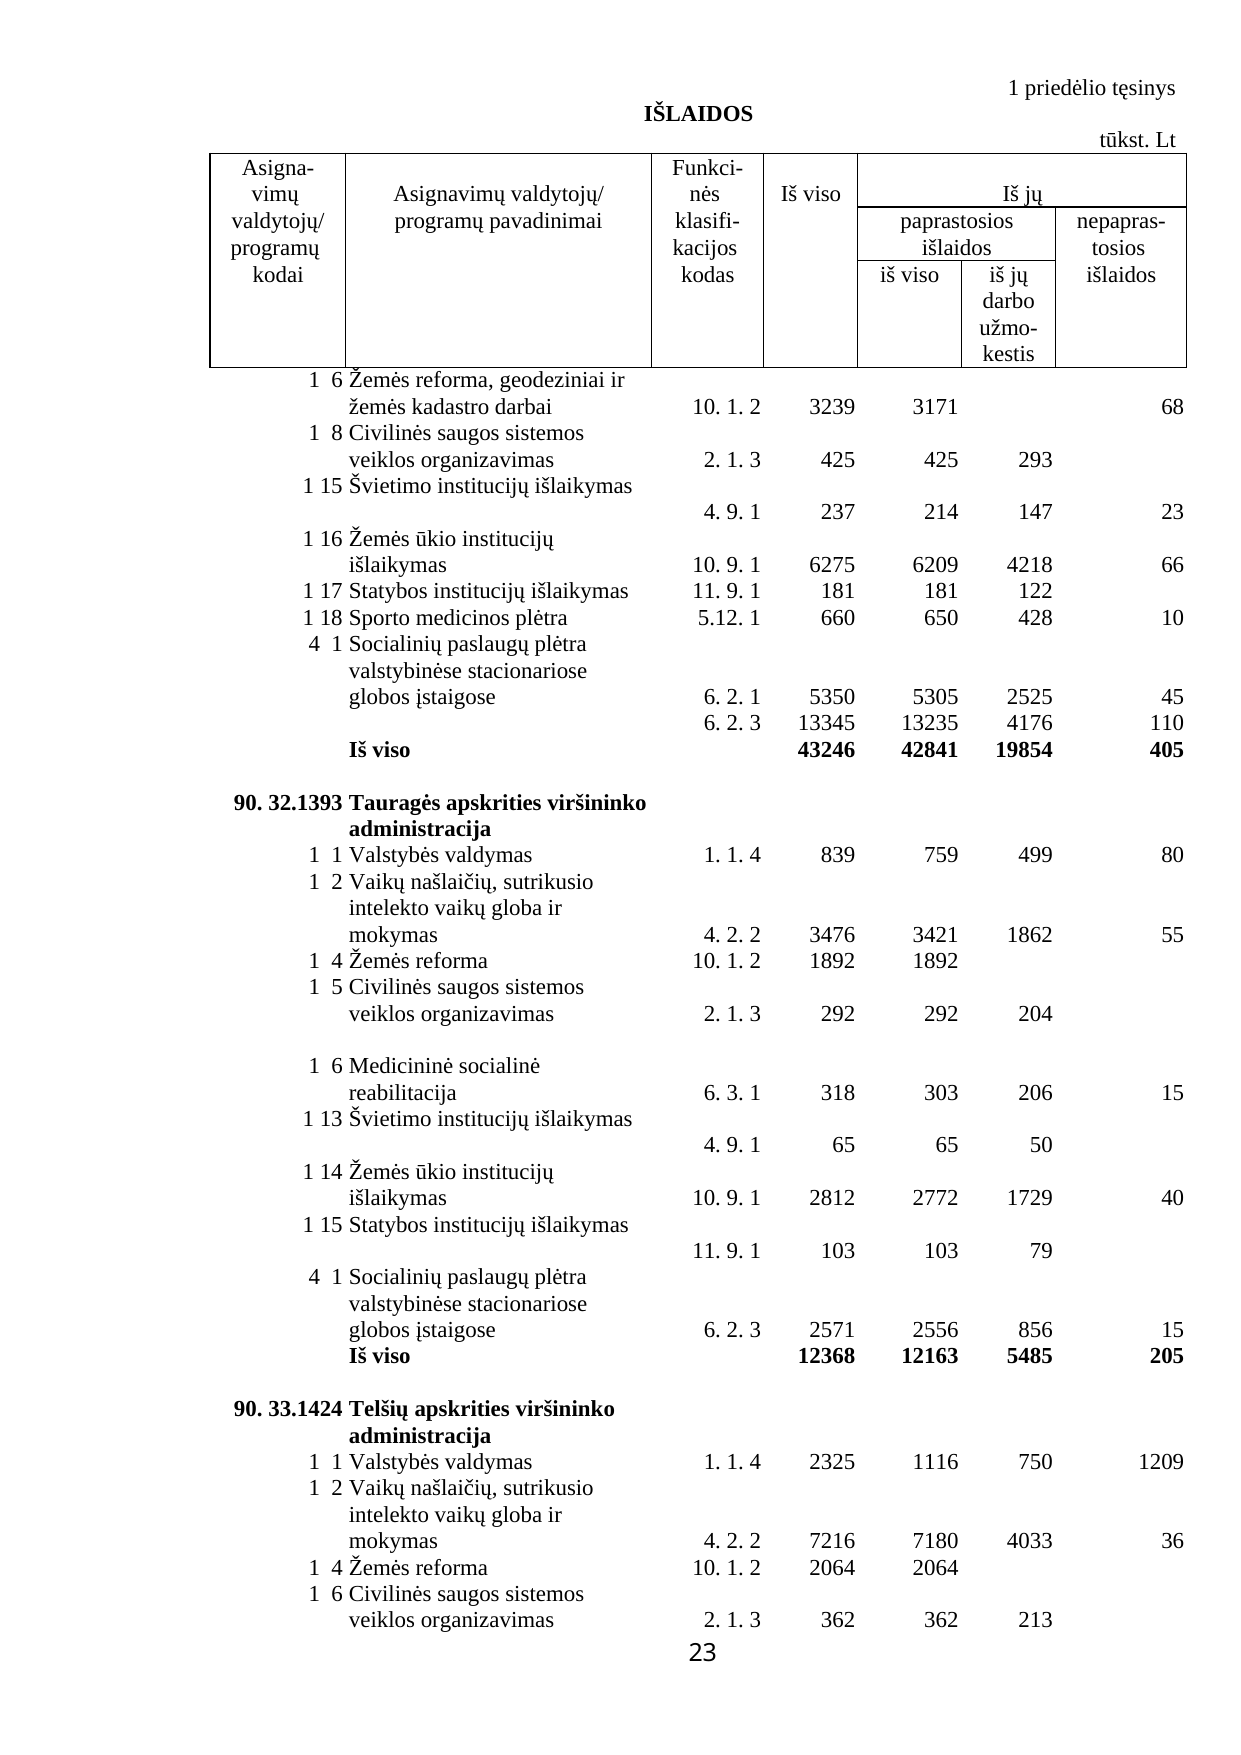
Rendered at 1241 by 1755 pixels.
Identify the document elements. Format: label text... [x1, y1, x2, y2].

table_cell [764, 789, 858, 841]
table_cell [961, 1369, 1056, 1395]
table_cell [858, 789, 961, 841]
table_cell 1 16 [215, 525, 346, 577]
table_cell 5350 [764, 630, 858, 709]
table_cell [1056, 578, 1187, 604]
table_cell 1 17 [215, 578, 346, 604]
table_cell 55 [1056, 868, 1187, 947]
table_cell Socialinių paslaugų plėtra valstybinėse stacionariose globos įstaigose [346, 1263, 651, 1342]
table_cell 1 6 [215, 1580, 346, 1633]
table_cell 10. 9. 1 [651, 1158, 764, 1211]
table_cell [961, 1395, 1056, 1448]
table_cell [210, 1475, 215, 1553]
table_cell Telšių apskrities viršininko administracija [346, 1395, 651, 1448]
table_cell [1056, 1395, 1187, 1448]
table_cell [1056, 789, 1187, 841]
table_cell 1892 [858, 947, 961, 973]
table_cell 4176 [961, 709, 1056, 736]
table_cell [210, 604, 215, 630]
table_cell 12163 [858, 1343, 961, 1369]
table_cell Vaikų našlaičių, sutrikusio intelekto vaikų globa ir mokymas [346, 1475, 651, 1553]
table_cell 2525 [961, 630, 1056, 709]
table_cell [651, 1369, 764, 1395]
table_cell 1 14 [215, 1158, 346, 1211]
table_cell [210, 762, 215, 789]
table_cell 293 [961, 419, 1056, 472]
table_cell [764, 1395, 858, 1448]
table_cell Funkci-nės [652, 154, 763, 206]
table_cell 45 [1056, 630, 1187, 709]
table_cell Civilinės saugos sistemos veiklos organizavimas [346, 1580, 651, 1633]
table_cell [764, 260, 857, 367]
table_cell [210, 709, 215, 736]
table_cell [346, 762, 651, 789]
table_cell nepapras-tosios [1056, 208, 1186, 260]
table_cell Sporto medicinos plėtra [346, 604, 651, 630]
table_cell kodas [652, 260, 763, 367]
table_cell 1892 [764, 947, 858, 973]
table_cell 1 4 [215, 947, 346, 973]
table_cell Žemės ūkio institucijų išlaikymas [346, 1158, 651, 1211]
table_cell 292 [764, 974, 858, 1052]
table_cell [210, 947, 215, 973]
table_cell 23 [1056, 472, 1187, 525]
table_cell klasifi-kacijos [652, 206, 763, 260]
table_cell 1 15 [215, 472, 346, 525]
table_cell 90. 33.1424 [215, 1395, 346, 1448]
table_cell 2556 [858, 1263, 961, 1342]
table_cell 10 [1056, 604, 1187, 630]
table_cell 2. 1. 3 [651, 419, 764, 472]
table_cell 11. 9. 1 [651, 578, 764, 604]
table_cell [210, 525, 215, 577]
table_cell [651, 1343, 764, 1369]
table_cell 79 [961, 1211, 1056, 1263]
table_cell 1 6 [215, 368, 346, 419]
table_cell 42841 [858, 736, 961, 762]
table_cell [210, 419, 215, 472]
table_cell [210, 1158, 215, 1211]
table_cell [858, 1395, 961, 1448]
table_cell [210, 1554, 215, 1580]
table_cell 1. 1. 4 [651, 841, 764, 868]
table_cell 181 [858, 578, 961, 604]
table_cell 10. 9. 1 [651, 525, 764, 577]
table_cell [210, 1211, 215, 1263]
table_cell 40 [1056, 1158, 1187, 1211]
table_cell [858, 762, 961, 789]
table_cell 1 2 [215, 1475, 346, 1553]
table_cell 405 [1056, 736, 1187, 762]
table_cell 425 [858, 419, 961, 472]
table_cell [215, 762, 346, 789]
table_cell 206 [961, 1053, 1056, 1105]
table_cell 122 [961, 578, 1056, 604]
table_cell Statybos institucijų išlaikymas [346, 578, 651, 604]
table_cell [215, 1343, 346, 1369]
table_cell 1 8 [215, 419, 346, 472]
table_cell Statybos institucijų išlaikymas [346, 1211, 651, 1263]
table_cell Vaikų našlaičių, sutrikusio intelekto vaikų globa ir mokymas [346, 868, 651, 947]
table_cell [210, 868, 215, 947]
table_cell [961, 789, 1056, 841]
table_cell 3476 [764, 868, 858, 947]
table_cell išlaidos [1056, 260, 1186, 367]
table_cell [1056, 1211, 1187, 1263]
table_cell [210, 1448, 215, 1474]
table_cell 2. 1. 3 [651, 1580, 764, 1633]
table_cell 6. 2. 3 [651, 1263, 764, 1342]
table_cell 2812 [764, 1158, 858, 1211]
table_cell 65 [764, 1105, 858, 1158]
table_cell 318 [764, 1053, 858, 1105]
table_cell 2571 [764, 1263, 858, 1342]
table_cell 1 4 [215, 1554, 346, 1580]
table_cell [210, 578, 215, 604]
table_cell Asigna-vimų [211, 154, 345, 206]
table_cell 19854 [961, 736, 1056, 762]
table_cell [1056, 1580, 1187, 1633]
table_cell [1056, 1369, 1187, 1395]
table_cell 10. 1. 2 [651, 947, 764, 973]
table_cell kodai [211, 260, 345, 367]
table_cell valdytojų/programų [211, 206, 345, 260]
table_cell 4. 9. 1 [651, 1105, 764, 1158]
table_cell 4218 [961, 525, 1056, 577]
table_cell 303 [858, 1053, 961, 1105]
table_cell 11. 9. 1 [651, 1211, 764, 1263]
table_cell Žemės reforma, geodeziniai ir žemės kadastro darbai [346, 368, 651, 419]
table_cell [346, 1369, 651, 1395]
table_cell [215, 709, 346, 736]
table_cell 2772 [858, 1158, 961, 1211]
table_cell Iš jų [858, 154, 1186, 206]
table_cell 650 [858, 604, 961, 630]
table_cell paprastosios išlaidos [858, 208, 1055, 260]
table_cell 2325 [764, 1448, 858, 1474]
table_cell 428 [961, 604, 1056, 630]
table_cell 110 [1056, 709, 1187, 736]
table_cell 103 [764, 1211, 858, 1263]
table_cell 10. 1. 2 [651, 368, 764, 419]
table_cell 66 [1056, 525, 1187, 577]
table_cell iš jų darbo užmo-kestis [962, 261, 1055, 367]
table_cell 4. 2. 2 [651, 1475, 764, 1553]
table_cell 3421 [858, 868, 961, 947]
table_cell 43246 [764, 736, 858, 762]
table_cell 1 2 [215, 868, 346, 947]
table_cell 4 1 [215, 630, 346, 709]
table_cell 10. 1. 2 [651, 1554, 764, 1580]
table_cell Švietimo institucijų išlaikymas [346, 472, 651, 525]
table_cell 5.12. 1 [651, 604, 764, 630]
table_cell 1209 [1056, 1448, 1187, 1474]
table_cell 15 [1056, 1053, 1187, 1105]
table_cell 839 [764, 841, 858, 868]
table_cell [210, 1105, 215, 1158]
table_cell [651, 736, 764, 762]
table_cell [1056, 1554, 1187, 1580]
table_cell 362 [764, 1580, 858, 1633]
table_cell 13235 [858, 709, 961, 736]
table_cell Civilinės saugos sistemos veiklos organizavimas [346, 974, 651, 1052]
table_header 1 priedėlio tęsinys [210, 74, 1187, 100]
table_cell [651, 789, 764, 841]
table_cell 103 [858, 1211, 961, 1263]
table_cell [210, 1263, 215, 1342]
table_cell 3239 [764, 368, 858, 419]
table_cell Socialinių paslaugų plėtra valstybinėse stacionariose globos įstaigose [346, 630, 651, 709]
table_cell [961, 762, 1056, 789]
table_cell 1862 [961, 868, 1056, 947]
table_cell Tauragės apskrities viršininko administracija [346, 789, 651, 841]
table_cell 4. 9. 1 [651, 472, 764, 525]
table_cell [210, 368, 215, 419]
table_cell 3171 [858, 368, 961, 419]
table_cell 1729 [961, 1158, 1056, 1211]
table_cell 65 [858, 1105, 961, 1158]
table_cell 1 18 [215, 604, 346, 630]
table_cell [346, 260, 651, 367]
table_cell Iš viso [764, 154, 857, 206]
table_cell Žemės reforma [346, 1554, 651, 1580]
table_cell [1056, 1105, 1187, 1158]
table_cell Civilinės saugos sistemos veiklos organizavimas [346, 419, 651, 472]
table_cell [210, 1580, 215, 1633]
table_cell 2. 1. 3 [651, 974, 764, 1052]
table_cell 759 [858, 841, 961, 868]
table_cell 205 [1056, 1343, 1187, 1369]
table_cell [210, 1395, 215, 1448]
table_cell [210, 841, 215, 868]
table_cell [210, 1369, 215, 1395]
table_cell 6. 2. 3 [651, 709, 764, 736]
table_cell [215, 736, 346, 762]
table_cell 36 [1056, 1475, 1187, 1553]
table_cell 4033 [961, 1475, 1056, 1553]
table_cell [961, 1554, 1056, 1580]
table_cell iš viso [858, 261, 961, 367]
table_cell 1 15 [215, 1211, 346, 1263]
table_cell [210, 472, 215, 525]
table_cell [1056, 974, 1187, 1052]
table_cell 12368 [764, 1343, 858, 1369]
table_cell programų pavadinimai [346, 206, 651, 260]
table_cell 362 [858, 1580, 961, 1633]
table_cell [210, 630, 215, 709]
table_cell Iš viso [346, 1343, 651, 1369]
table_cell 4 1 [215, 1263, 346, 1342]
table_cell [858, 1369, 961, 1395]
table_cell Žemės ūkio institucijų išlaikymas [346, 525, 651, 577]
table_cell [1056, 947, 1187, 973]
table_cell Švietimo institucijų išlaikymas [346, 1105, 651, 1158]
table_cell 4. 2. 2 [651, 868, 764, 947]
table_cell 7180 [858, 1475, 961, 1553]
table_cell [215, 1369, 346, 1395]
table_cell 6209 [858, 525, 961, 577]
table_cell [210, 1343, 215, 1369]
table_cell 425 [764, 419, 858, 472]
table_cell [210, 974, 215, 1052]
table_cell 80 [1056, 841, 1187, 868]
table_cell 13345 [764, 709, 858, 736]
table_cell 7216 [764, 1475, 858, 1553]
table_cell [764, 762, 858, 789]
table_cell 2064 [764, 1554, 858, 1580]
table_cell 5305 [858, 630, 961, 709]
table_cell Išlaidos [210, 100, 1187, 126]
table_cell 1 13 [215, 1105, 346, 1158]
table_cell 237 [764, 472, 858, 525]
table_cell 213 [961, 1580, 1056, 1633]
table_cell [1056, 762, 1187, 789]
table_cell 6. 2. 1 [651, 630, 764, 709]
table_cell 6. 3. 1 [651, 1053, 764, 1105]
table_cell [651, 762, 764, 789]
table_cell 660 [764, 604, 858, 630]
table_cell 15 [1056, 1263, 1187, 1342]
table_cell 181 [764, 578, 858, 604]
table_cell [210, 1053, 215, 1105]
table_cell 6275 [764, 525, 858, 577]
table_cell [764, 206, 857, 260]
table_cell Valstybės valdymas [346, 1448, 651, 1474]
table_cell [961, 947, 1056, 973]
table_cell 1 5 [215, 974, 346, 1052]
table_cell 750 [961, 1448, 1056, 1474]
table_cell 204 [961, 974, 1056, 1052]
table_cell [764, 1369, 858, 1395]
table_cell Valstybės valdymas [346, 841, 651, 868]
table_cell 1 6 [215, 1053, 346, 1105]
table_cell [210, 789, 215, 841]
table_cell [961, 368, 1056, 419]
table_cell 292 [858, 974, 961, 1052]
table_cell 1 1 [215, 841, 346, 868]
table_cell [1056, 419, 1187, 472]
table_cell 1116 [858, 1448, 961, 1474]
table_cell Žemės reforma [346, 947, 651, 973]
table_cell [651, 1395, 764, 1448]
table_cell tūkst. Lt [210, 126, 1187, 153]
table_cell 856 [961, 1263, 1056, 1342]
table_cell 1 1 [215, 1448, 346, 1474]
table_cell 1. 1. 4 [651, 1448, 764, 1474]
table_cell 499 [961, 841, 1056, 868]
table_cell 50 [961, 1105, 1056, 1158]
table_cell 214 [858, 472, 961, 525]
table_cell Iš viso [346, 736, 651, 762]
table_cell 90. 32.1393 [215, 789, 346, 841]
table_cell [346, 709, 651, 736]
table_cell 68 [1056, 368, 1187, 419]
table_cell Asignavimų valdytojų/ [346, 154, 651, 206]
table_cell 147 [961, 472, 1056, 525]
table_cell Medicininė socialinė reabilitacija [346, 1053, 651, 1105]
table_cell [210, 736, 215, 762]
table_cell 2064 [858, 1554, 961, 1580]
table_cell 5485 [961, 1343, 1056, 1369]
